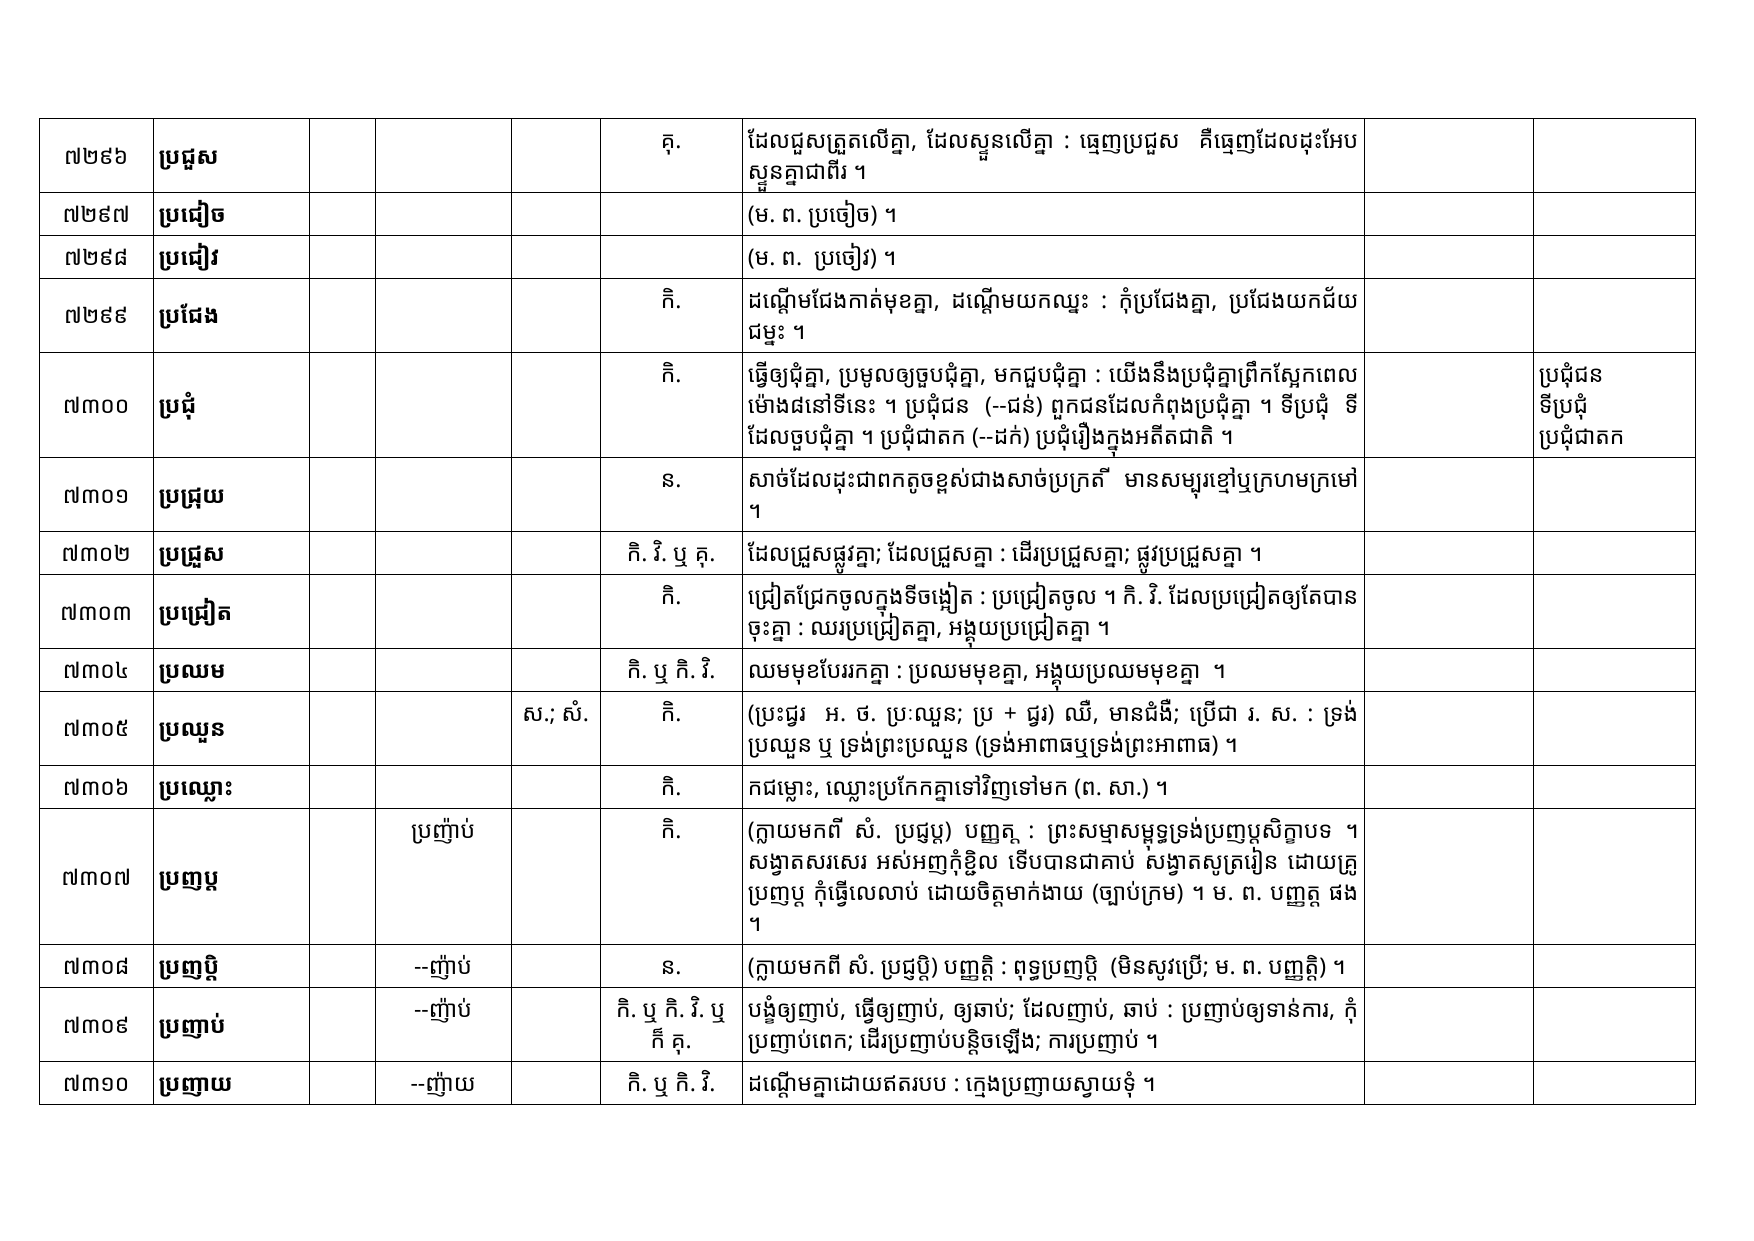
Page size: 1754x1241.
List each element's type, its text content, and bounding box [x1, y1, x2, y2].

table_cell [376, 193, 511, 235]
table_cell [1365, 766, 1533, 808]
table_cell ន. [601, 458, 742, 531]
table_cell [1534, 945, 1695, 987]
table_cell ជ្រៀត​ជ្រែក​ចូល​ក្នុង​ទី​ចង្អៀត : ប្រជ្រៀត​ចូល ។ កិ. វិ. ដែល​ប្រជ្រៀត​ឲ្យ​តែ​បាន​ចុះ​គ្នា : ឈរ​ប្រជ្រៀត​គ្នា, អង្គុយ​ប្រជ្រៀត​គ្នា ។ [743, 575, 1364, 648]
table_cell [310, 279, 375, 352]
table_cell ដែល​ជ្រួស​ផ្លូវ​គ្នា; ដែល​ជ្រួស​គ្នា : ដើរ​ប្រជ្រួស​គ្នា; ផ្លូវ​ប្រជ្រួស​គ្នា ។ [743, 532, 1364, 574]
table_cell [1534, 1062, 1695, 1104]
table_cell [512, 575, 600, 648]
table_cell [310, 649, 375, 691]
table_cell [1365, 945, 1533, 987]
table_cell កិ. [601, 575, 742, 648]
table_cell ៧៣០០ [40, 353, 153, 457]
table_cell ប្រញប្ត [154, 809, 309, 944]
table_cell [310, 193, 375, 235]
table_cell [310, 119, 375, 192]
table_cell ប្រជៀវ [154, 236, 309, 278]
table_cell [310, 575, 375, 648]
table_cell ប្រជ្រៀត [154, 575, 309, 648]
table_cell ដណ្ដើម​គ្នា​ដោយ​ឥត​របប : ក្មេង​ប្រញាយ​ស្វាយ​ទុំ ។ [743, 1062, 1364, 1104]
table_cell ប្រញ៉ាប់ [376, 809, 511, 944]
table_cell [310, 532, 375, 574]
table_cell ដែល​ជួស​ត្រួត​លើ​គ្នា, ដែល​ស្ទួន​លើ​គ្នា : ធ្មេញ​ប្រជួស គឺ​ធ្មេញ​ដែល​ដុះ​អែប​ស្ទួន​គ្នា​ជា​ពីរ ។ [743, 119, 1364, 192]
table_cell ធ្វើ​ឲ្យ​ជុំ​គ្នា, ប្រមូល​ឲ្យ​ចួប​ជុំ​គ្នា, មក​ជួប​ជុំ​គ្នា : យើង​នឹង​ប្រជុំ​គ្នា​ព្រឹក​ស្អែក​ពេល​ម៉ោង​៨​នៅ​ទី​នេះ ។ ប្រជុំ​ជន (--ជន់) ពួក​ជន​ដែល​កំពុង​ប្រជុំ​គ្នា ។ ទី​ប្រជុំ ទី​ដែល​ចួប​ជុំ​គ្នា ។ ប្រជុំ​ជាតក (--ដក់) ប្រជុំ​រឿង​ក្នុង​អតីត​ជាតិ ។ [743, 353, 1364, 457]
table_cell [310, 353, 375, 457]
table_cell [376, 766, 511, 808]
table_cell កិ. វិ. ឬ គុ. [601, 532, 742, 574]
table_cell គុ. [601, 119, 742, 192]
table_cell (ម. ព. ប្រចៀវ) ។ [743, 236, 1364, 278]
table_cell [1534, 575, 1695, 648]
table_cell [310, 236, 375, 278]
table_cell [1365, 575, 1533, 648]
table_cell [310, 945, 375, 987]
table_cell [376, 353, 511, 457]
table_cell ៧៣០២ [40, 532, 153, 574]
table_cell [512, 1062, 600, 1104]
table_cell [512, 353, 600, 457]
table_cell ន. [601, 945, 742, 987]
table_cell [1365, 649, 1533, 691]
table_cell កិ. ឬ កិ. វិ. ឬ ក៏ គុ. [601, 988, 742, 1061]
table_cell ប្រជួស [154, 119, 309, 192]
table_cell [1365, 236, 1533, 278]
table_cell [512, 193, 600, 235]
table_cell ស.; សំ. [512, 692, 600, 765]
table_cell ប្រញាប់ [154, 988, 309, 1061]
table_cell [1365, 1062, 1533, 1104]
table_cell [1365, 692, 1533, 765]
table_cell [512, 119, 600, 192]
table_cell ៧៣០១ [40, 458, 153, 531]
table_cell [1365, 458, 1533, 531]
table_cell (ក្លាយ​មក​ពី សំ. ប្រជ្ញប្តិ) បញ្ញត្តិ : ពុទ្ធ​ប្រញប្តិ (មិន​សូវ​ប្រើ; ម. ព. បញ្ញត្តិ) ។ [743, 945, 1364, 987]
table_cell ៧៣១០ [40, 1062, 153, 1104]
table_cell [512, 649, 600, 691]
table_cell បង្ខំ​ឲ្យ​ញាប់, ធ្វើ​ឲ្យ​ញាប់, ឲ្យ​ឆាប់; ដែល​ញាប់, ឆាប់ : ប្រញាប់​ឲ្យ​ទាន់​ការ, កុំ​ប្រញាប់​ពេក; ដើរ​ប្រញាប់​បន្តិច​ឡើង; ការ​ប្រញាប់ ។ [743, 988, 1364, 1061]
table_cell ៧៣០៩ [40, 988, 153, 1061]
table_cell [512, 809, 600, 944]
table_cell --ញ៉ាប់ [376, 988, 511, 1061]
table_cell [376, 692, 511, 765]
table_cell កិ. [601, 692, 742, 765]
table_cell [1534, 236, 1695, 278]
table_cell [376, 649, 511, 691]
table_cell [310, 988, 375, 1061]
table_cell [1365, 193, 1533, 235]
table_cell ប្រញប្តិ [154, 945, 309, 987]
table_cell [1365, 353, 1533, 457]
table_cell (ប្រះជ្វរ អ. ថ. ប្រៈឈួន; ប្រ + ជ្វរ) ឈឺ, មាន​ជំងឺ; ប្រើ​ជា រ. ស. : ទ្រង់​ប្រឈួន ឬ ទ្រង់​ព្រះ​ប្រឈួន (ទ្រង់​អាពាធ​ឬ​ទ្រង់​ព្រះ​អាពាធ) ។ [743, 692, 1364, 765]
table_cell [1365, 532, 1533, 574]
table_cell [512, 988, 600, 1061]
table_cell ប្រជែង [154, 279, 309, 352]
table_cell [601, 236, 742, 278]
table_cell [310, 1062, 375, 1104]
table_cell [1534, 692, 1695, 765]
table_cell [512, 766, 600, 808]
table_cell ក​ជម្លោះ, ឈ្លោះ​ប្រកែក​គ្នា​ទៅ​វិញ​ទៅ​មក (ព. សា.) ។ [743, 766, 1364, 808]
table_cell [1534, 649, 1695, 691]
table_cell ៧២៩៩ [40, 279, 153, 352]
table_cell [1365, 988, 1533, 1061]
table_cell សាច់​ដែល​ដុះ​ជា​ពក​តូច​ខ្ពស់​ជាង​សាច់​ប្រក្រតី មាន​សម្បុរ​ខ្មៅ​ឬ​ក្រហម​ក្រមៅ ។ [743, 458, 1364, 531]
table_cell (ក្លាយ​មក​ពី សំ. ប្រជ្ញប្ត) បញ្ញត្ត : ព្រះ​សម្មាសម្ពុទ្ធ​ទ្រង់​ប្រញប្ត​សិក្ខាបទ ។ សង្វាត​សរសេរ អស់​អញ​កុំ​ខ្ជិល ទើប​បាន​ជា​គាប់ សង្វាត​សូត្រ​រៀន ដោយ​គ្រូ​ប្រញប្ត កុំ​ធ្វើ​លេលាប់ ដោយ​ចិត្ត​មាក់​ងាយ (ច្បាប់​ក្រម) ។ ម. ព. បញ្ញត្ត ផង ។ [743, 809, 1364, 944]
table_cell [512, 279, 600, 352]
table_cell [376, 458, 511, 531]
table_cell [1365, 119, 1533, 192]
table_cell ប្រជ្រុយ [154, 458, 309, 531]
table_cell ប្រជៀច [154, 193, 309, 235]
table_cell --ញ៉ាប់ [376, 945, 511, 987]
table_cell --ញ៉ាយ [376, 1062, 511, 1104]
table_cell ៧៣០៥ [40, 692, 153, 765]
table_cell [512, 236, 600, 278]
table_cell កិ. [601, 353, 742, 457]
table_cell កិ. [601, 809, 742, 944]
table_cell [1365, 809, 1533, 944]
table_cell កិ. [601, 279, 742, 352]
table_cell ប្រឈម [154, 649, 309, 691]
table_cell [376, 236, 511, 278]
table_cell [376, 575, 511, 648]
table_cell ប្រឈ្លោះ [154, 766, 309, 808]
table_cell [601, 193, 742, 235]
table_cell ៧៣០៣ [40, 575, 153, 648]
table_cell [1534, 809, 1695, 944]
table_cell [376, 119, 511, 192]
table_cell ៧២៩៨ [40, 236, 153, 278]
table_cell ៧៣០៨ [40, 945, 153, 987]
table_cell [1534, 988, 1695, 1061]
table_cell កិ. ឬ កិ. វិ. [601, 649, 742, 691]
table_cell (ម. ព. ប្រចៀច) ។ [743, 193, 1364, 235]
table_cell ឈម​មុខ​បែរ​រក​គ្នា : ប្រឈម​មុខ​គ្នា, អង្គុយ​ប្រឈម​មុខ​គ្នា ។ [743, 649, 1364, 691]
table_cell ដណ្ដើម​ជែង​កាត់​មុខ​គ្នា, ដណ្ដើម​យក​ឈ្នះ : កុំ​ប្រជែង​គ្នា, ប្រជែង​យក​ជ័យ​ជម្នះ ។ [743, 279, 1364, 352]
table_cell [1534, 119, 1695, 192]
table_cell ៧៣០៤ [40, 649, 153, 691]
table_cell ប្រជ្រួស [154, 532, 309, 574]
table_cell ប្រឈួន [154, 692, 309, 765]
table_cell [310, 766, 375, 808]
table_cell កិ. [601, 766, 742, 808]
table_cell [1534, 458, 1695, 531]
table_cell ៧៣០៧ [40, 809, 153, 944]
table_cell [1534, 279, 1695, 352]
table_cell [1534, 532, 1695, 574]
table_cell [376, 279, 511, 352]
table_cell [1534, 766, 1695, 808]
table_cell [1534, 193, 1695, 235]
table_cell ប្រញាយ [154, 1062, 309, 1104]
table_cell [512, 458, 600, 531]
table_cell ប្រជុំ​ជន ទី​ប្រជុំ ប្រជុំ​ជាតក [1534, 353, 1695, 457]
table_cell [512, 532, 600, 574]
table_cell [310, 458, 375, 531]
table_cell [512, 945, 600, 987]
table_cell [376, 532, 511, 574]
table_cell ៧២៩៧ [40, 193, 153, 235]
table_cell កិ. ឬ កិ. វិ. [601, 1062, 742, 1104]
table_cell ប្រជុំ [154, 353, 309, 457]
table_cell ៧៣០៦ [40, 766, 153, 808]
table_cell [310, 692, 375, 765]
table_cell [310, 809, 375, 944]
table_cell [1365, 279, 1533, 352]
table_cell ៧២៩៦ [40, 119, 153, 192]
